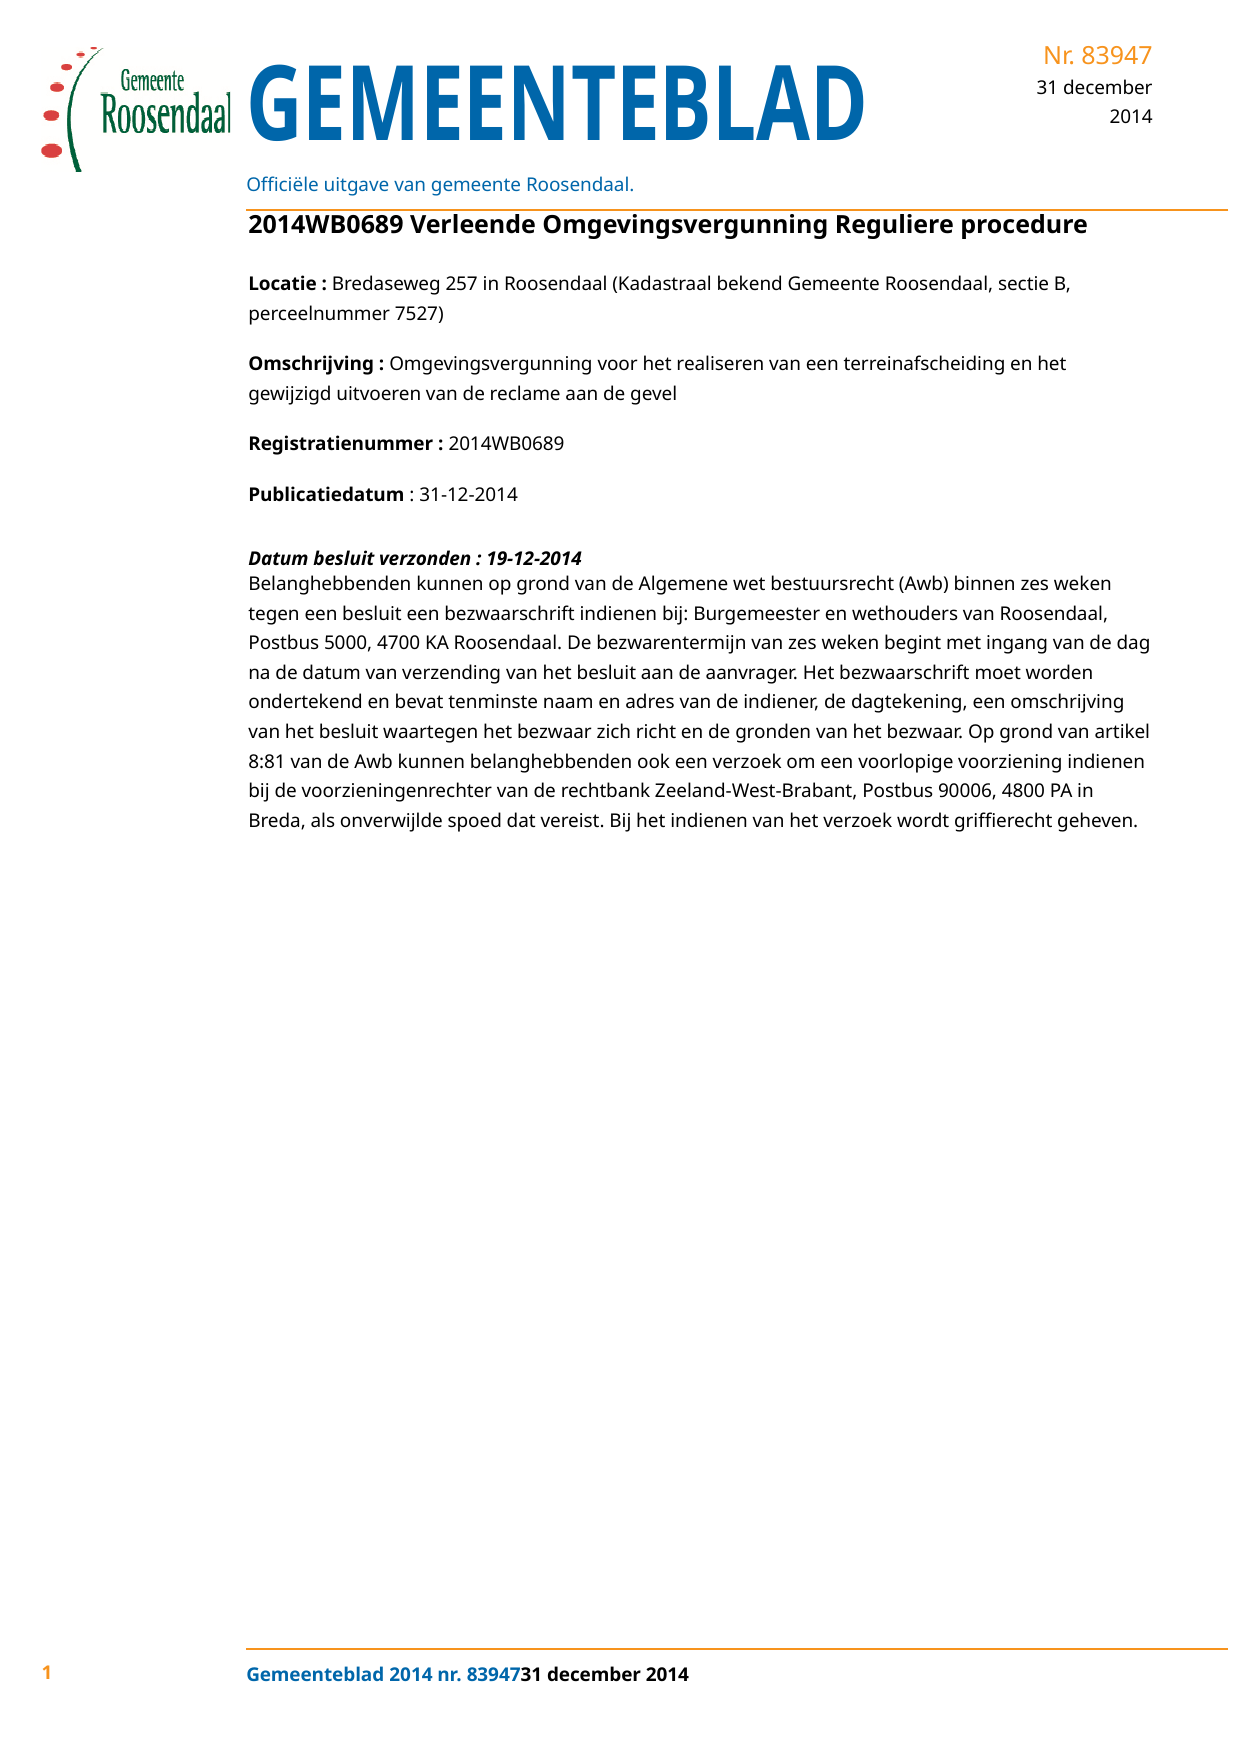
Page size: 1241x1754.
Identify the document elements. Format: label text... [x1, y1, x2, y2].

picture [41, 47, 231, 172]
text Registratienummer : 2014WB0689 [248, 430, 1152, 456]
text Omschrijving : Omgevingsvergunning voor het realiseren van een terreinafscheiding en het gewijzigd uitvoeren van de reclame aan de gevel [248, 350, 1152, 406]
text Belanghebbenden kunnen op grond van de Algemene wet bestuursrecht (Awb) binnen zes weken tegen een besluit een bezwaarschrift indienen bij: Burgemeester en wethouders van Roosendaal, Postbus 5000, 4700 KA Roosendaal. De bezwarentermijn van zes weken begint met ingang van de dag na de datum van verzending van het besluit aan de aanvrager. Het bezwaarschrift moet worden ondertekend en bevat tenminste naam en adres van de indiener, de dagtekening, een omschrijving van het besluit waartegen het bezwaar zich richt en de gronden van het bezwaar. Op grond van artikel 8:81 van de Awb kunnen belanghebbenden ook een verzoek om een voorlopige voorziening indienen bij de voorzieningenrechter van de rechtbank Zeeland-West-Brabant, Postbus 90006, 4800 PA in Breda, als onverwijlde spoed dat vereist. Bij het indienen van het verzoek wordt griffierecht geheven. [248, 570, 1152, 833]
text 2014WB0689 Verleende Omgevingsvergunning Reguliere procedure [248, 211, 1152, 241]
text Publicatiedatum : 31-12-2014 [248, 481, 1152, 506]
text Locatie : Bredaseweg 257 in Roosendaal (Kadastraal bekend Gemeente Roosendaal, sectie B, perceelnummer 7527) [248, 270, 1152, 326]
text Datum besluit verzonden : 19-12-2014 [248, 545, 1152, 570]
